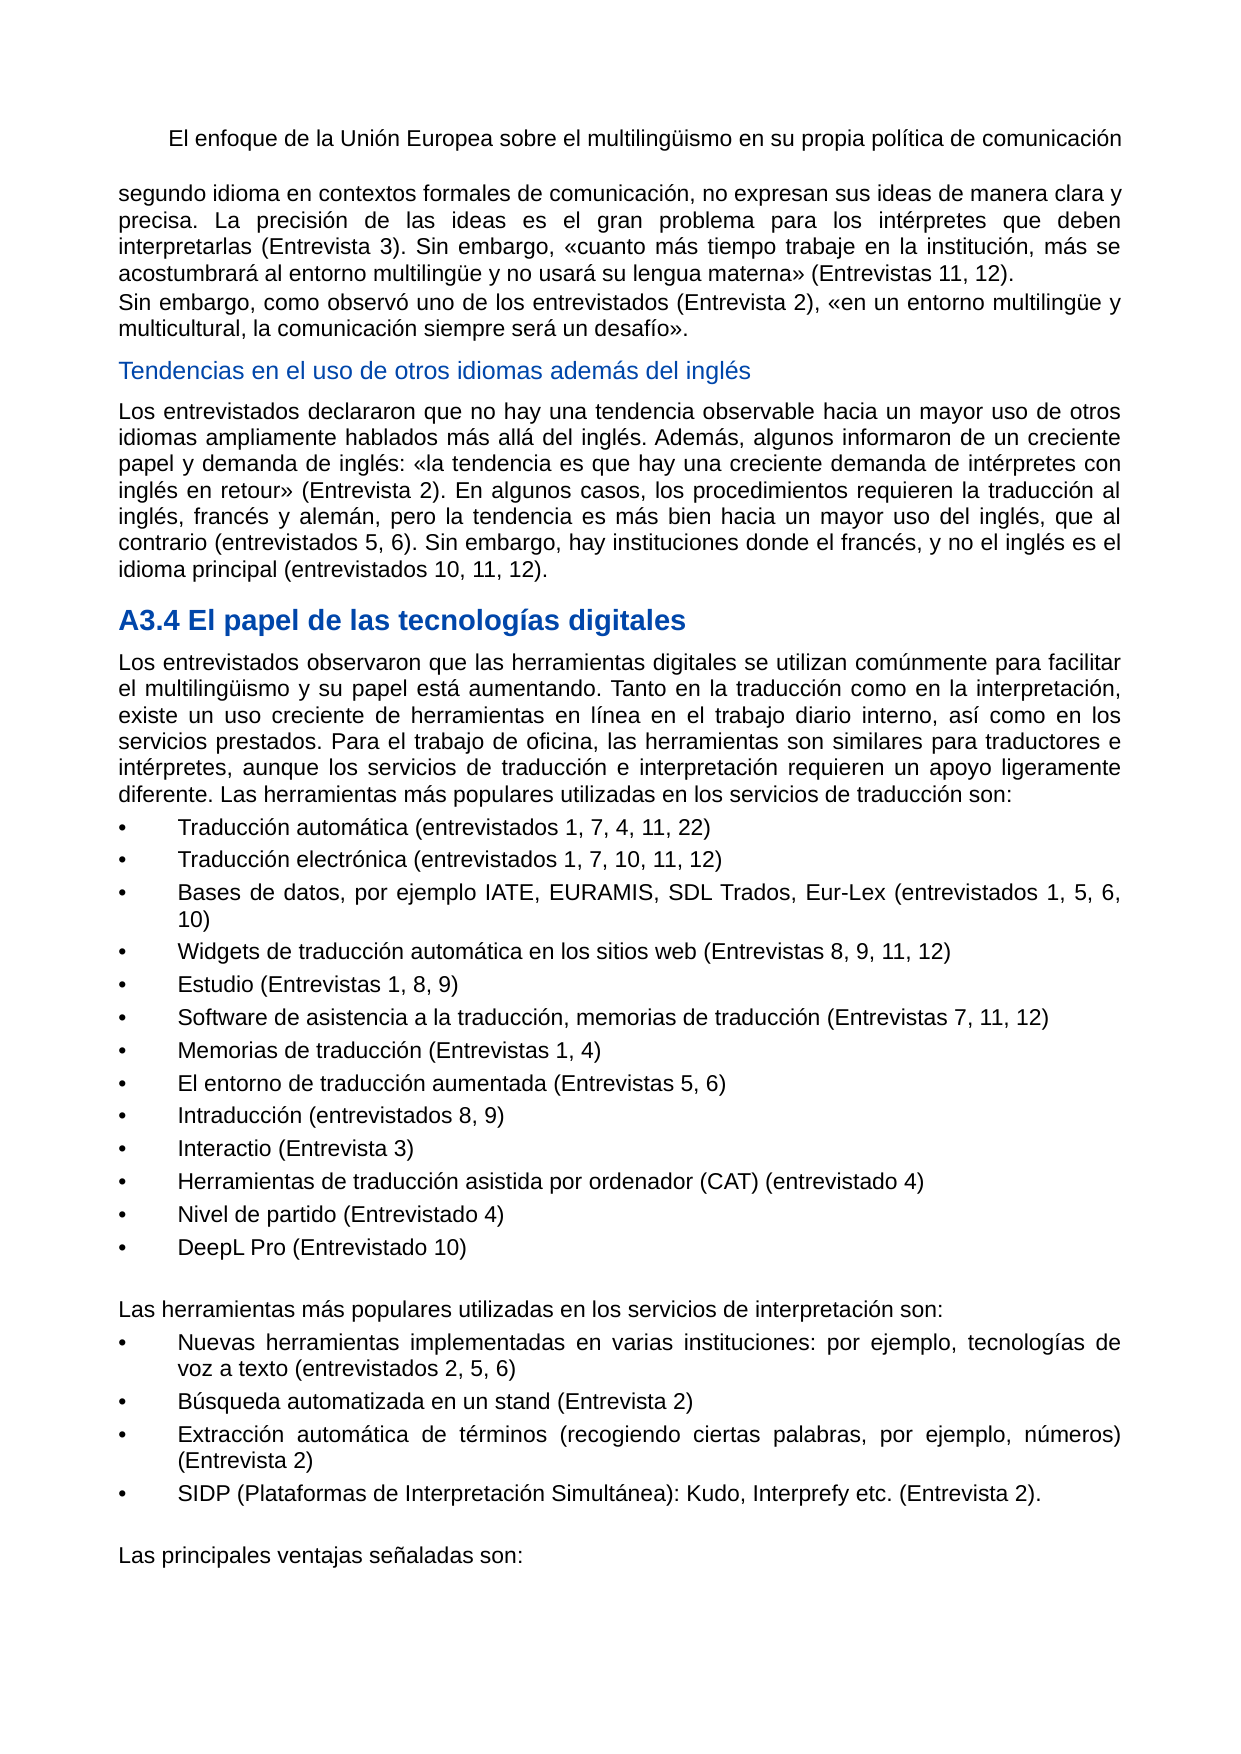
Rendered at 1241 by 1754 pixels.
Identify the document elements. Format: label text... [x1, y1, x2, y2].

text Las herramientas más populares utilizadas en los servicios de interpretación son: [118, 1296, 1122, 1322]
text Los entrevistados observaron que las herramientas digitales se utilizan comúnmente para facilitar el multilingüismo y su papel está aumentando. Tanto en la traducción como en la interpretación, existe un uso creciente de herramientas en línea en el trabajo diario interno, así como en los servicios prestados. Para el trabajo de oficina, las herramientas son similares para traductores e intérpretes, aunque los servicios de traducción e interpretación requieren un apoyo ligeramente diferente. Las herramientas más populares utilizadas en los servicios de traducción son: [118, 649, 1122, 807]
text • Bases de datos, por ejemplo IATE, EURAMIS, SDL Trados, Eur-Lex (entrevistados 1, 5, 6, 10) [118, 879, 1122, 932]
subtitle A3.4 El papel de las tecnologías digitales [118, 603, 1122, 636]
text • Búsqueda automatizada en un stand (Entrevista 2) [118, 1388, 1122, 1414]
subtitle Tendencias en el uso de otros idiomas además del inglés [118, 356, 1122, 385]
text • Traducción automática (entrevistados 1, 7, 4, 11, 22) [118, 813, 1122, 840]
text • Software de asistencia a la traducción, memorias de traducción (Entrevistas 7, 11, 12) [118, 1004, 1122, 1030]
text • Extracción automática de términos (recogiendo ciertas palabras, por ejemplo, números) (Entrevista 2) [118, 1421, 1122, 1473]
text • Memorias de traducción (Entrevistas 1, 4) [118, 1037, 1122, 1063]
text • Intraducción (entrevistados 8, 9) [118, 1102, 1122, 1129]
text segundo idioma en contextos formales de comunicación, no expresan sus ideas de manera clara y precisa. La precisión de las ideas es el gran problema para los intérpretes que deben interpretarlas (Entrevista 3). Sin embargo, «cuanto más tiempo trabaje en la institución, más se acostumbrará al entorno multilingüe y no usará su lengua materna» (Entrevistas 11, 12). [118, 180, 1122, 286]
text Las principales ventajas señaladas son: [118, 1542, 1122, 1569]
text • DeepL Pro (Entrevistado 10) [118, 1234, 1122, 1260]
text • Herramientas de traducción asistida por ordenador (CAT) (entrevistado 4) [118, 1168, 1122, 1194]
text • Interactio (Entrevista 3) [118, 1135, 1122, 1162]
text Los entrevistados declararon que no hay una tendencia observable hacia un mayor uso de otros idiomas ampliamente hablados más allá del inglés. Además, algunos informaron de un creciente papel y demanda de inglés: «la tendencia es que hay una creciente demanda de intérpretes con inglés en retour» (Entrevista 2). En algunos casos, los procedimientos requieren la traducción al inglés, francés y alemán, pero la tendencia es más bien hacia un mayor uso del inglés, que al contrario (entrevistados 5, 6). Sin embargo, hay instituciones donde el francés, y no el inglés es el idioma principal (entrevistados 10, 11, 12). [118, 398, 1122, 582]
text • Nuevas herramientas implementadas en varias instituciones: por ejemplo, tecnologías de voz a texto (entrevistados 2, 5, 6) [118, 1329, 1122, 1382]
text • SIDP (Plataformas de Interpretación Simultánea): Kudo, Interprefy etc. (Entrevista 2). [118, 1480, 1122, 1506]
text • Widgets de traducción automática en los sitios web (Entrevistas 8, 9, 11, 12) [118, 938, 1122, 965]
text • Nivel de partido (Entrevistado 4) [118, 1201, 1122, 1227]
text • Traducción electrónica (entrevistados 1, 7, 10, 11, 12) [118, 846, 1122, 873]
text • El entorno de traducción aumentada (Entrevistas 5, 6) [118, 1069, 1122, 1096]
text Sin embargo, como observó uno de los entrevistados (Entrevista 2), «en un entorno multilingüe y multicultural, la comunicación siempre será un desafío». [118, 289, 1122, 342]
text • Estudio (Entrevistas 1, 8, 9) [118, 971, 1122, 997]
